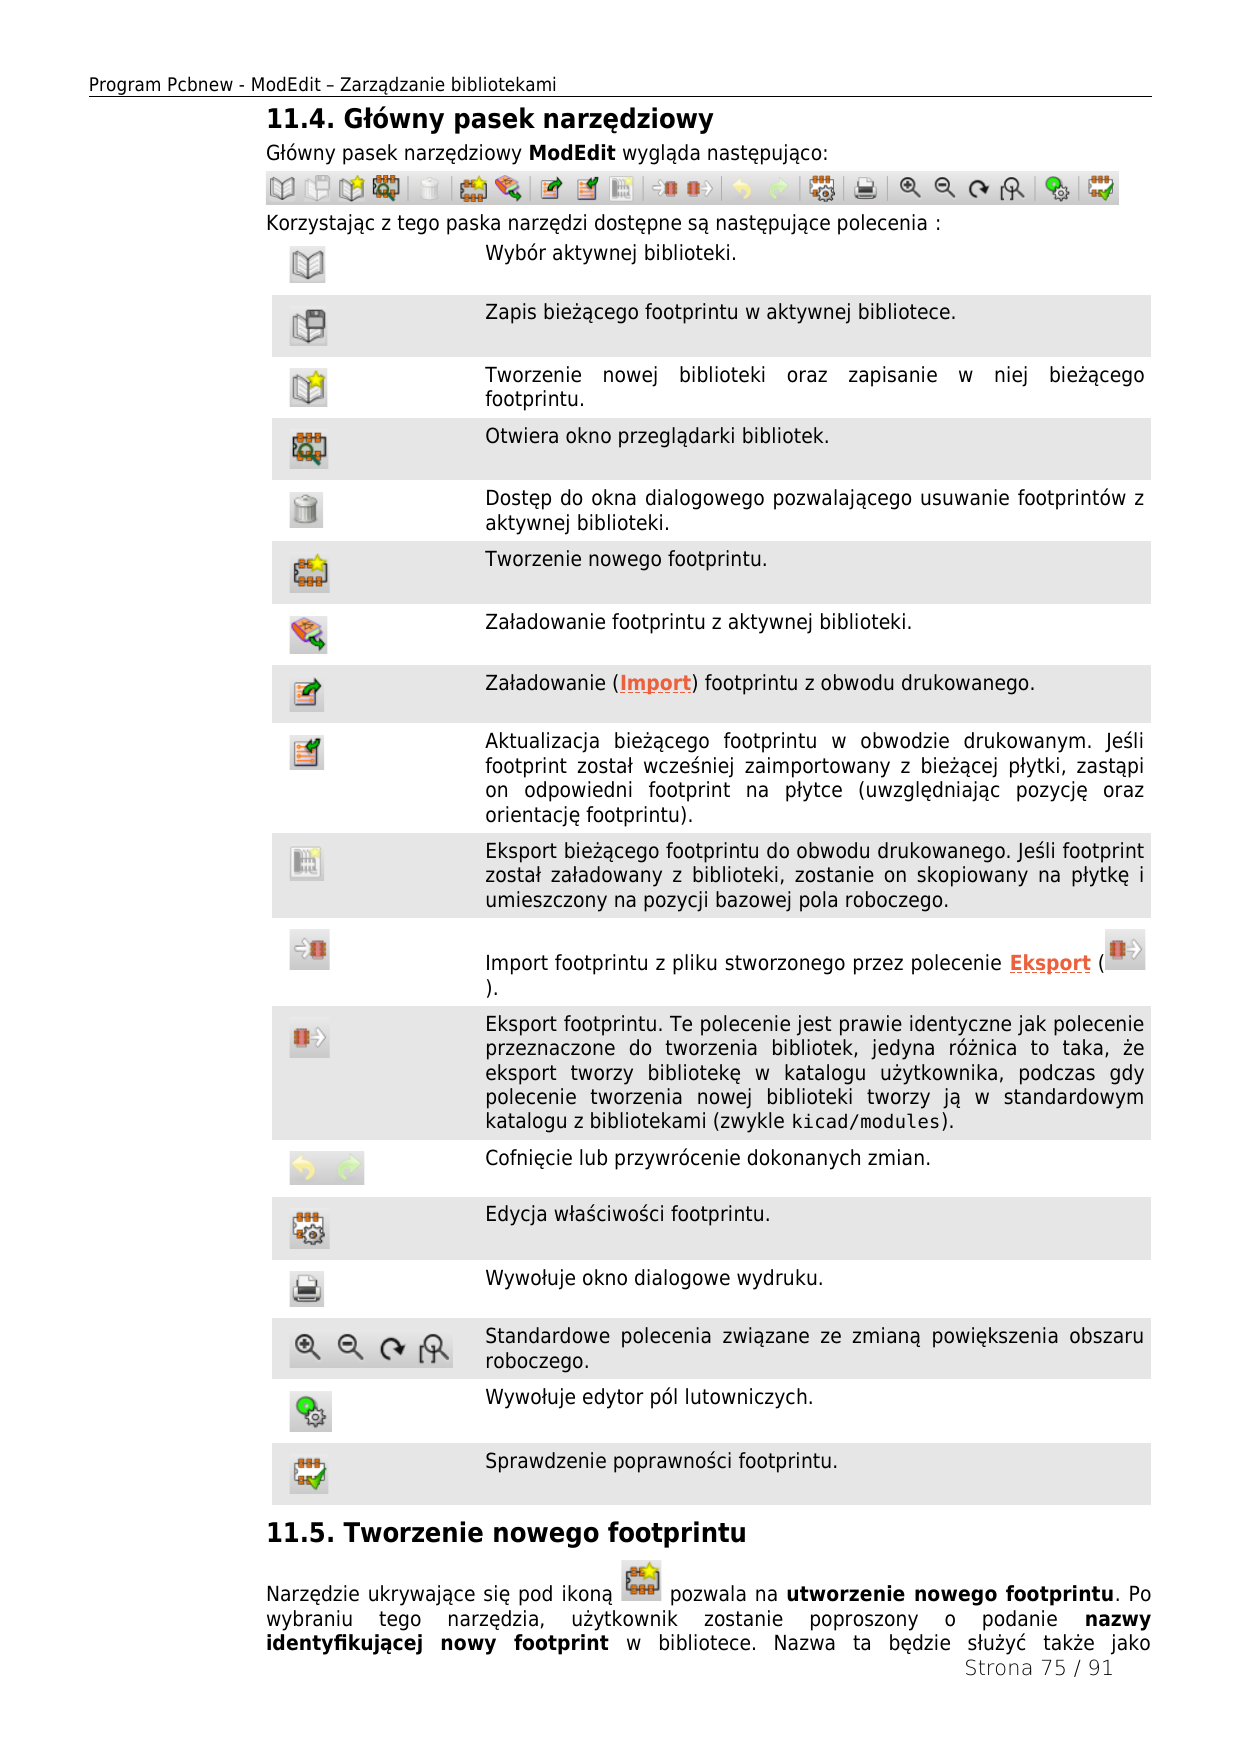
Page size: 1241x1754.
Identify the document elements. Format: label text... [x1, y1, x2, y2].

table_cell Aktualizacja bieżącego footprintu w obwodzie drukowanym. Jeśli footprint został wcześniej zaimportowany z bieżącej płytki, zastąpi on odpowiedni footprint na płytce (uwzględniając pozycję oraz orientację footprintu). [468, 724, 1151, 833]
text Narzędzie ukrywające się pod ikoną pozwala na utworzenie nowego footprintu. Po wybraniu tego narzędzia, użytkownik zostanie poproszony o podanie nazwy identyfikującej nowy footprint w bibliotece. Nazwa ta będzie służyć także jako [266, 1554, 1152, 1656]
table_cell [272, 833, 468, 918]
table_cell [272, 1140, 468, 1197]
picture [289, 306, 328, 346]
picture [265, 171, 1119, 205]
picture [289, 616, 328, 654]
table_cell Eksport bieżącego footprintu do obwodu drukowanego. Jeśli footprint został załadowany z biblioteki, zostanie on skopiowany na płytkę i umieszczony na pozycji bazowej pola roboczego. [468, 833, 1151, 918]
picture [1105, 929, 1146, 970]
table_cell [272, 1318, 468, 1379]
picture [621, 1560, 662, 1601]
table_cell Sprawdzenie poprawności footprintu. [468, 1443, 1151, 1505]
table_cell Wywołuje okno dialogowe wydruku. [468, 1260, 1151, 1318]
table_cell [272, 418, 468, 480]
table_cell Załadowanie (Import) footprintu z obwodu drukowanego. [468, 665, 1151, 723]
subtitle Główny pasek narzędziowy [266, 103, 1152, 135]
table_cell Otwiera okno przeglądarki bibliotek. [468, 418, 1151, 480]
table_cell [272, 1380, 468, 1443]
text Główny pasek narzędziowy ModEdit wygląda następująco: [266, 141, 1152, 165]
picture [289, 1454, 329, 1494]
table_cell Zapis bieżącego footprintu w aktywnej bibliotece. [468, 295, 1151, 357]
picture [289, 1271, 325, 1307]
picture [289, 1330, 453, 1368]
picture [289, 677, 325, 712]
table_cell [272, 357, 468, 418]
table_cell [272, 918, 468, 1006]
table_header [272, 235, 468, 294]
subtitle Tworzenie nowego footprintu [266, 1517, 1152, 1548]
picture [289, 492, 324, 528]
picture [289, 1017, 330, 1058]
table_cell Tworzenie nowego footprintu. [468, 541, 1151, 604]
table_cell Tworzenie nowej biblioteki oraz zapisanie w niej bieżącego footprintu. [468, 357, 1151, 418]
table_cell Import footprintu z pliku stworzonego przez polecenie Eksport (). [468, 918, 1151, 1006]
table_cell [272, 665, 468, 723]
table_cell Eksport footprintu. Te polecenie jest prawie identyczne jak polecenie przeznaczone do tworzenia bibliotek, jedyna różnica to taka, że eksport tworzy bibliotekę w katalogu użytkownika, podczas gdy polecenie tworzenia nowej biblioteki tworzy ją w standardowym katalogu z bibliotekami (zwykle kicad/modules). [468, 1006, 1151, 1140]
table_cell [272, 724, 468, 833]
text Korzystając z tego paska narzędzi dostępne są następujące polecenia : [266, 211, 1152, 235]
table_cell [272, 1006, 468, 1140]
picture [289, 1391, 332, 1432]
picture [289, 735, 325, 770]
picture [289, 246, 326, 283]
picture [289, 844, 325, 881]
picture [289, 552, 330, 593]
table_cell Cofnięcie lub przywrócenie dokonanych zmian. [468, 1140, 1151, 1197]
table_cell [272, 1443, 468, 1505]
table_header Wybór aktywnej biblioteki. [468, 235, 1151, 294]
table_cell [272, 541, 468, 604]
picture [289, 929, 330, 970]
table_cell Załadowanie footprintu z aktywnej biblioteki. [468, 604, 1151, 665]
table_cell [272, 1197, 468, 1260]
table_cell Wywołuje edytor pól lutowniczych. [468, 1380, 1151, 1443]
table_cell Edycja właściwości footprintu. [468, 1197, 1151, 1260]
table_cell [272, 604, 468, 665]
picture [289, 1208, 330, 1249]
table_cell Standardowe polecenia związane ze zmianą powiększenia obszaru roboczego. [468, 1318, 1151, 1379]
picture [289, 368, 328, 407]
picture [289, 1151, 365, 1185]
table_cell Dostęp do okna dialogowego pozwalającego usuwanie footprintów z aktywnej biblioteki. [468, 480, 1151, 541]
table_cell [272, 480, 468, 541]
table_cell [272, 1260, 468, 1318]
table_cell [272, 295, 468, 357]
picture [289, 429, 329, 469]
